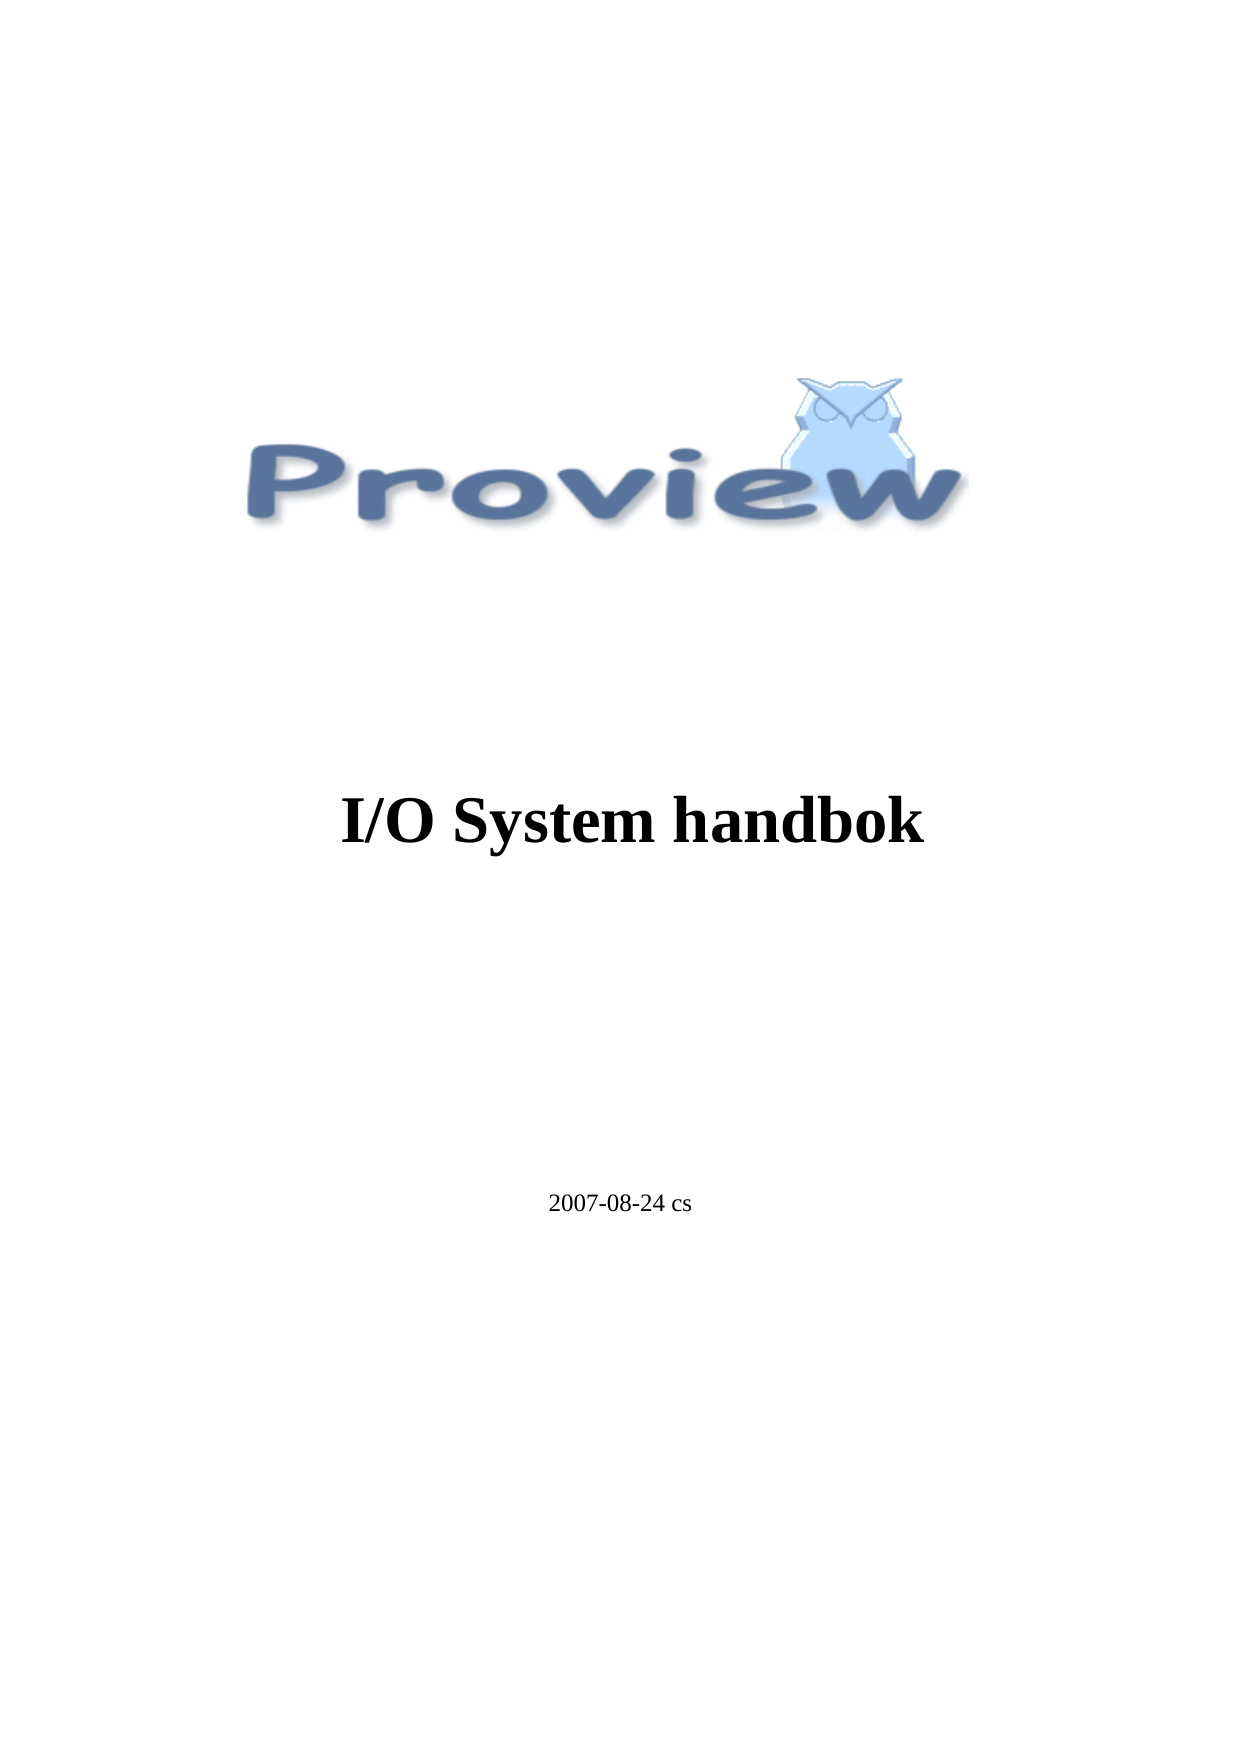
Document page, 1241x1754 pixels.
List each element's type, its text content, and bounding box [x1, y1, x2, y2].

picture [229, 377, 980, 534]
text I/O System handbok [118, 783, 1122, 857]
text 2007-08-24 cs [118, 1189, 1122, 1217]
